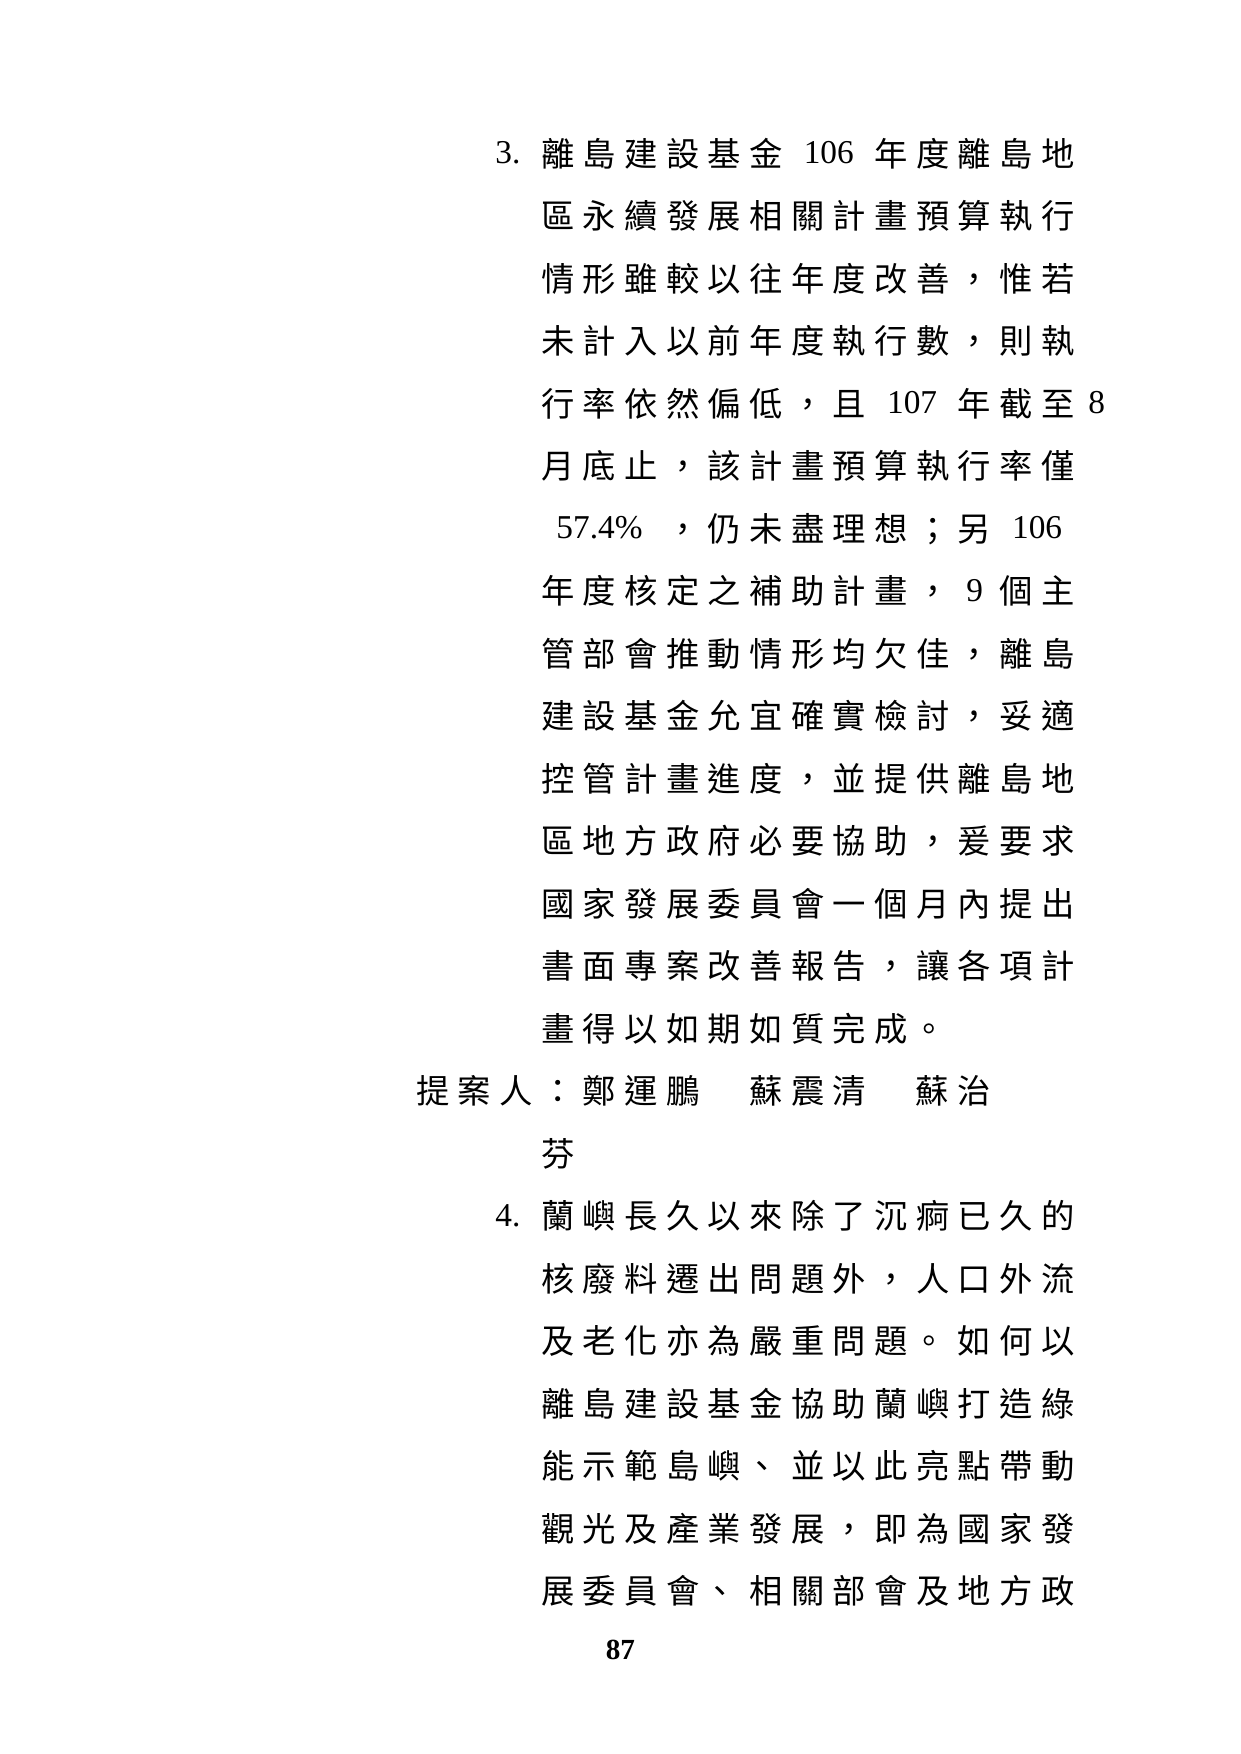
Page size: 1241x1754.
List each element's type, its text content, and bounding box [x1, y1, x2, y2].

list 蘭嶼長久以來除了沉痾已久的核廢料遷出問題外，人口外流及老化亦為嚴重問題。如何以離島建設基金協助蘭嶼打造綠能示範島嶼、並以此亮點帶動觀光及產業發展，即為國家發展委員會、相關部會及地方政 [458, 1173, 1114, 1610]
text 提案人：鄭運鵬 蘇震清 蘇治芬 [397, 1048, 1016, 1173]
list 離島建設基金106年度離島地區永續發展相關計畫預算執行情形雖較以往年度改善，惟若未計入以前年度執行數，則執行率依然偏低，且107年截至8月底止，該計畫預算執行率僅57.4%，仍未盡理想；另106年度核定之補助計畫，9個主管部會推動情形均欠佳，離島建設基金允宜確實檢討，妥適控管計畫進度，並提供離島地區地方政府必要協助，爰要求國家發展委員會一個月內提出書面專案改善報告，讓各項計畫得以如期如質完成。 [458, 110, 1114, 1048]
